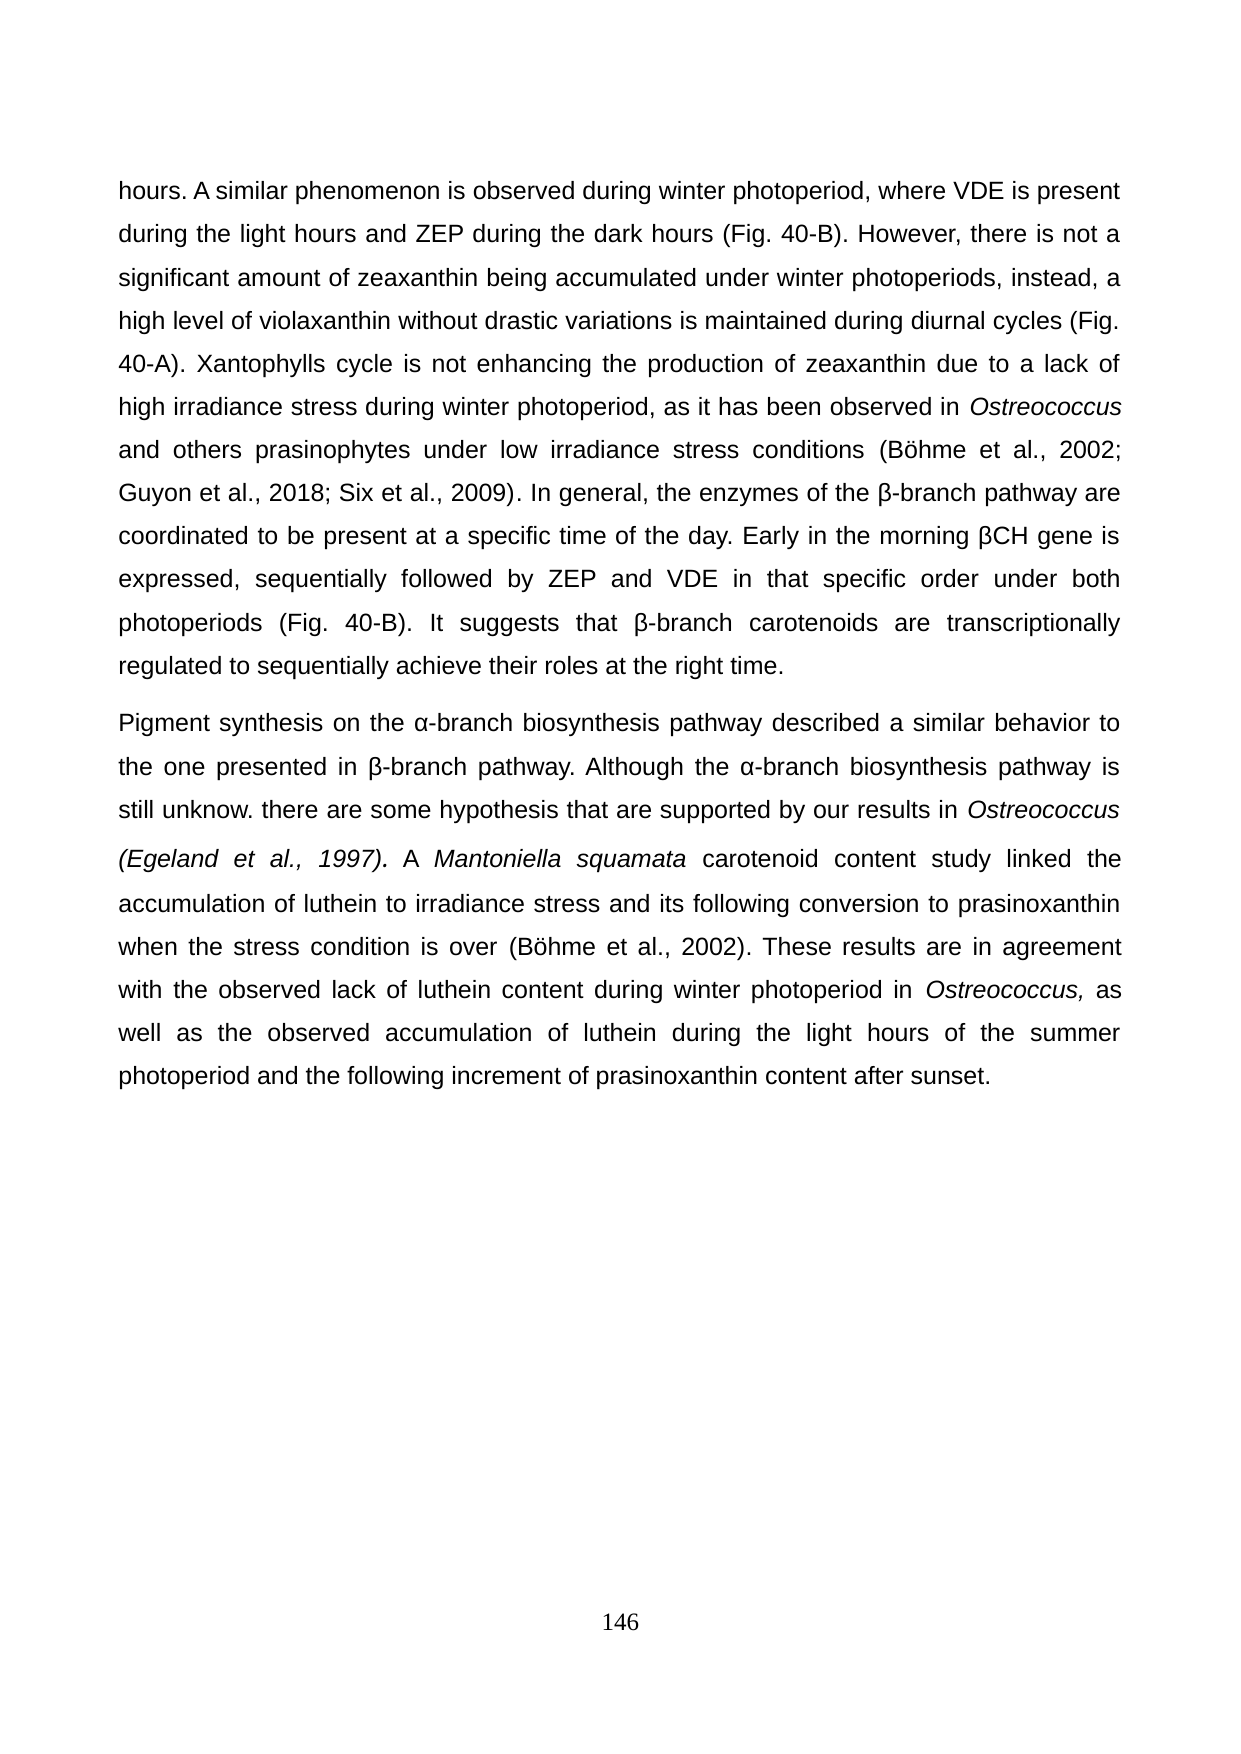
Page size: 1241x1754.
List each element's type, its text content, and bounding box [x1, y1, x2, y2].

text Pigment synthesis on the α-branch biosynthesis pathway described a similar behavior to the one presented in β-branch pathway. Although the α-branch biosynthesis pathway is still unknow. there are some hypothesis that are supported by our results in Ostreococcus (Egeland et al., 1997)⁠. A Mantoniella squamata carotenoid content study linked the accumulation of luthein to irradiance stress and its following conversion to prasinoxanthin when the stress condition is over (Böhme et al., 2002)⁠. These results are in agreement with the observed lack of luthein content during winter photoperiod in Ostreococcus, as well as the observed accumulation of luthein during the light hours of the summer photoperiod and the following increment of prasinoxanthin content after sunset. [118, 708, 1122, 1090]
text hours. A similar phenomenon is observed during winter photoperiod, where VDE is present during the light hours and ZEP during the dark hours (Fig. 40-B). However, there is not a significant amount of zeaxanthin being accumulated under winter photoperiods, instead, a high level of violaxanthin without drastic variations is maintained during diurnal cycles (Fig. 40-A). Xantophylls cycle is not enhancing the production of zeaxanthin due to a lack of high irradiance stress during winter photoperiod, as it has been observed in Ostreococcus and others prasinophytes under low irradiance stress conditions (Böhme et al., 2002; Guyon et al., 2018; Six et al., 2009)⁠. In general, the enzymes of the β-branch pathway are coordinated to be present at a specific time of the day. Early in the morning βCH gene is expressed, sequentially followed by ZEP and VDE in that specific order under both photoperiods (Fig. 40-B). It suggests that β-branch carotenoids are transcriptionally regulated to sequentially achieve their roles at the right time. [118, 176, 1122, 679]
